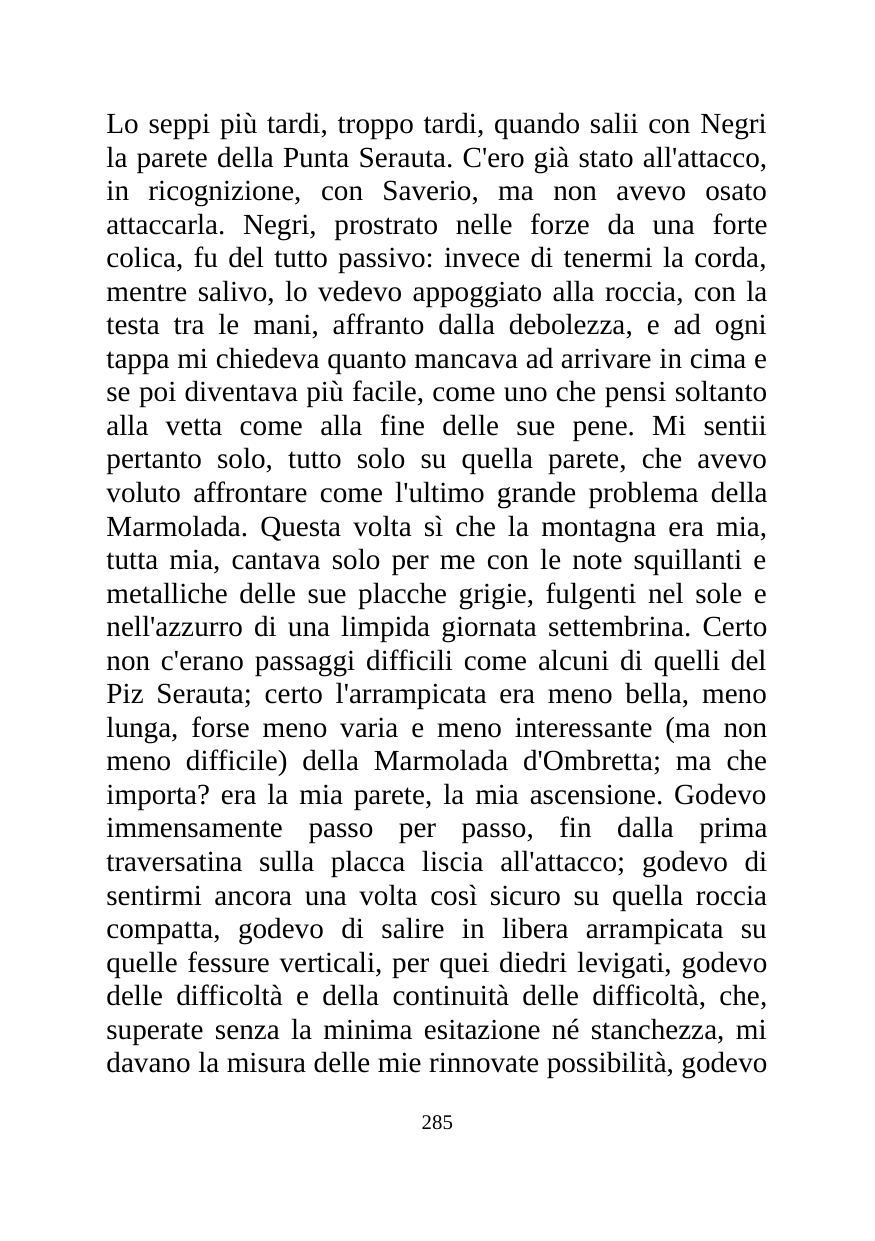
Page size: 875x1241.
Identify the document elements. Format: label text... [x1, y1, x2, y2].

text Lo seppi più tardi, troppo tardi, quando salii con Negri la parete della Punta Serauta. C'ero già stato all'attacco, in ricognizione, con Saverio, ma non avevo osato attaccarla. Negri, prostrato nelle forze da una forte colica, fu del tutto passivo: invece di tenermi la corda, mentre salivo, lo vedevo appoggiato alla roccia, con la testa tra le mani, affranto dalla debolezza, e ad ogni tappa mi chiedeva quanto mancava ad arrivare in cima e se poi diventava più facile, come uno che pensi soltanto alla vetta come alla fine delle sue pene. Mi sentii pertanto solo, tutto solo su quella parete, che avevo voluto affrontare come l'ultimo grande problema della Marmolada. Questa volta sì che la montagna era mia, tutta mia, cantava solo per me con le note squillanti e metalliche delle sue placche grigie, fulgenti nel sole e nell'azzurro di una limpida giornata settembrina. Certo non c'erano passaggi difficili come alcuni di quelli del Piz Serauta; certo l'arrampicata era meno bella, meno lunga, forse meno varia e meno interessante (ma non meno difficile) della Marmolada d'Ombretta; ma che importa? era la mia parete, la mia ascensione. Godevo immensamente passo per passo, fin dalla prima traversatina sulla placca liscia all'attacco; godevo di sentirmi ancora una volta così sicuro su quella roccia compatta, godevo di salire in libera arrampicata su quelle fessure verticali, per quei diedri levigati, godevo delle difficoltà e della continuità delle difficoltà, che, superate senza la minima esitazione né stanchezza, mi davano la misura delle mie rinnovate possibilità, godevo [106, 106, 768, 1079]
